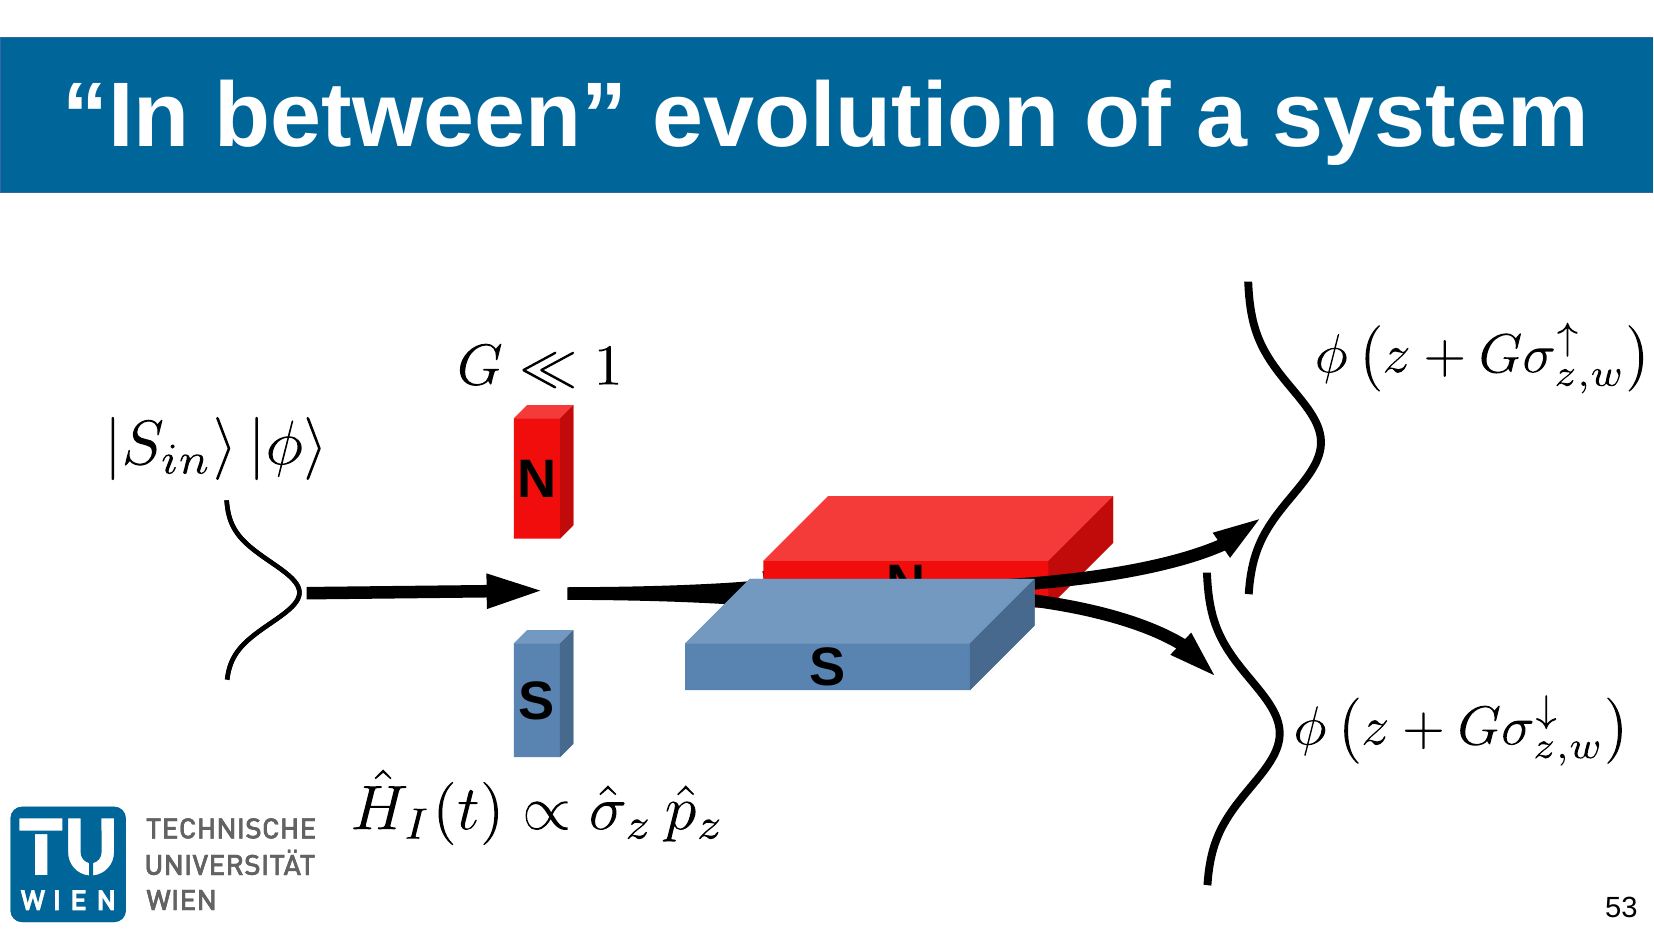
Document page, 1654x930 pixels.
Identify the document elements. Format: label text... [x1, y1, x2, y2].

picture [342, 759, 733, 865]
title “In between” evolution of a system [0, 37, 1653, 193]
text_box S [685, 644, 969, 691]
picture [458, 338, 624, 399]
picture [1168, 263, 1653, 906]
text_box N [513, 419, 560, 539]
text_box N [763, 561, 1048, 608]
text_box S [513, 644, 559, 758]
picture [76, 412, 346, 692]
